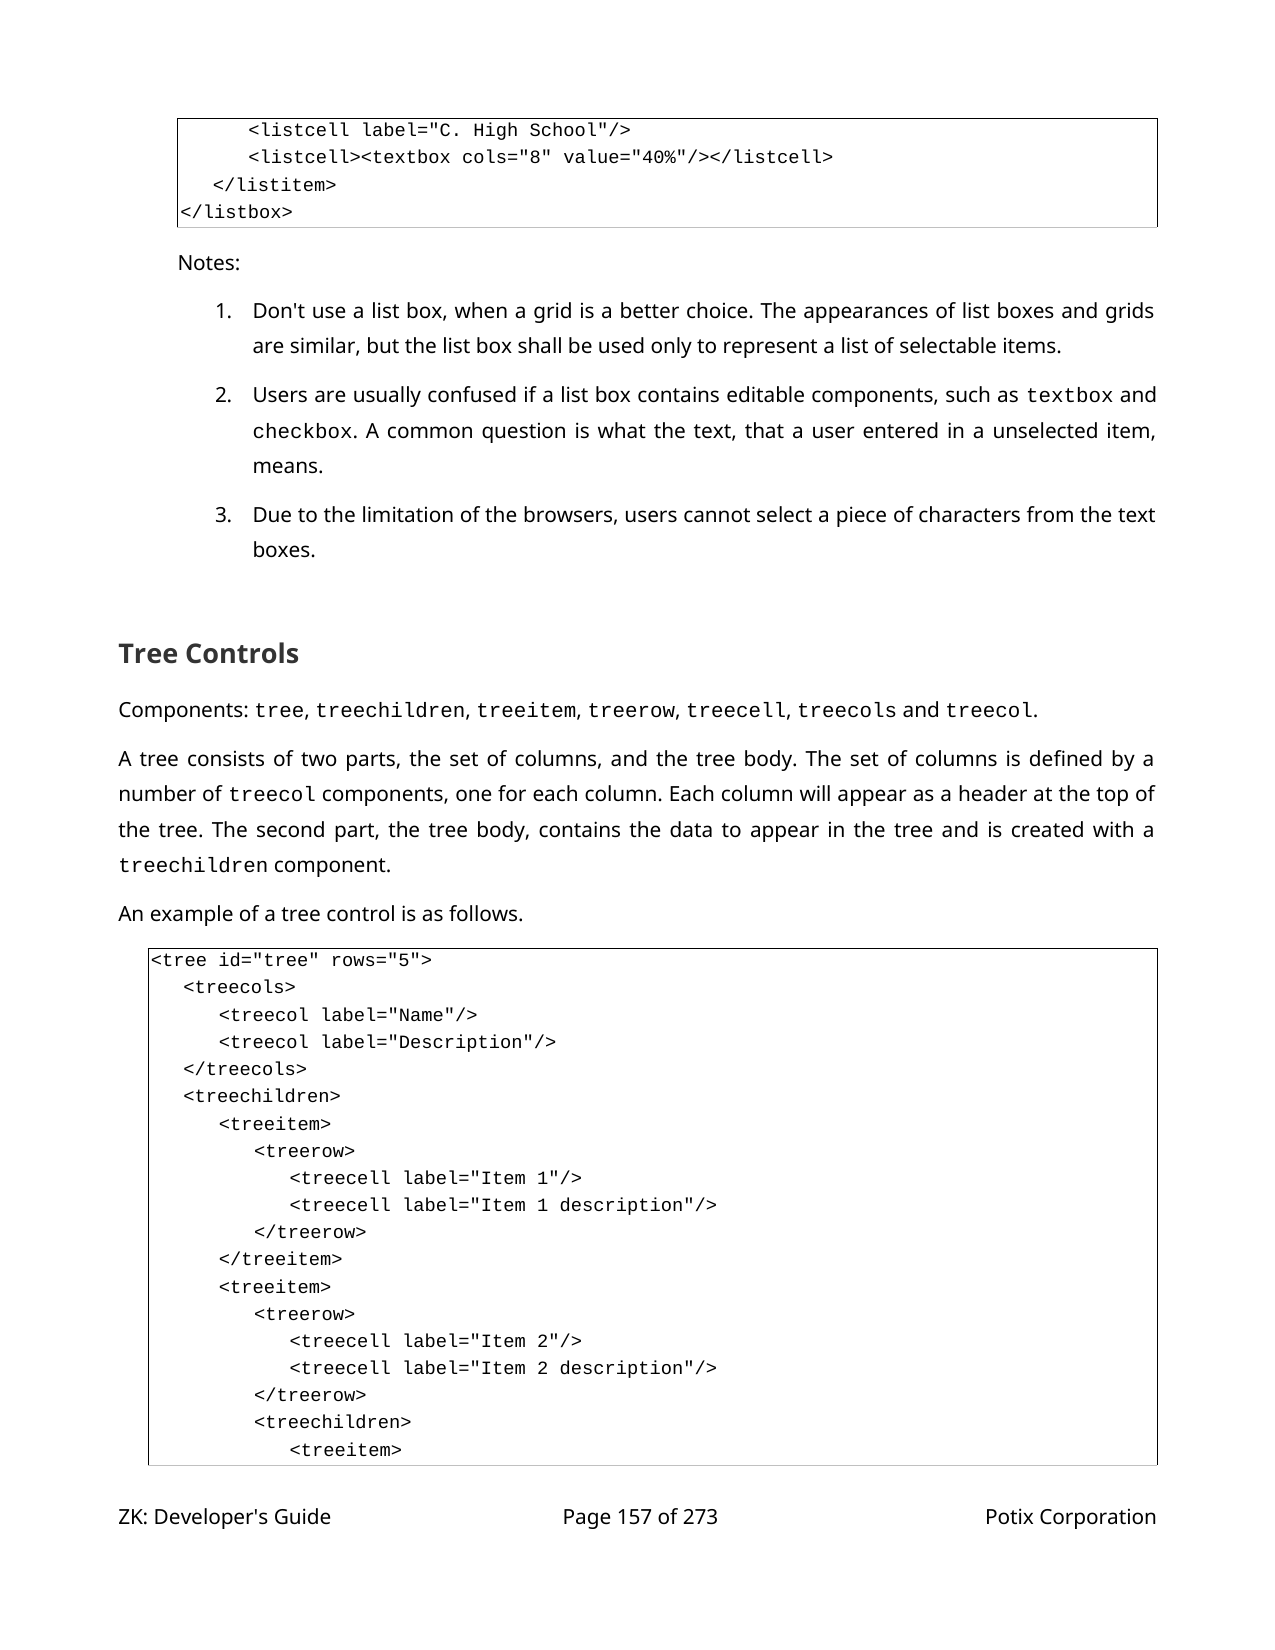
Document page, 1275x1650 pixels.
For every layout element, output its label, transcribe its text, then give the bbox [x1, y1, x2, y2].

text <tree id="tree" rows="5"> [149, 949, 1157, 972]
subtitle Tree Controls [118, 635, 1157, 671]
text A tree consists of two parts, the set of columns, and the tree body. The set of columns is defined by a number of treecol components, one for each column. Each column will appear as a header at the top of the tree. The second part, the tree body, contains the data to appear in the tree and is created with a treechildren component. [118, 744, 1157, 879]
list Don't use a list box, when a grid is a better choice. The appearances of list boxes and grids are similar, but the list box shall be used only to represent a list of selectable items. [215, 296, 1157, 360]
text <treechildren> [149, 1410, 1157, 1435]
text Notes: [177, 248, 1157, 276]
text <treecol label="Name"/> [149, 1003, 1157, 1027]
text </treerow> [149, 1220, 1157, 1244]
text </listitem> [178, 172, 1157, 197]
text <treerow> [149, 1302, 1157, 1326]
text <listcell><textbox cols="8" value="40%"/></listcell> [178, 145, 1157, 169]
text </treecols> [149, 1057, 1157, 1081]
text </treeitem> [149, 1247, 1157, 1272]
text <treecell label="Item 1"/> [149, 1166, 1157, 1190]
text <treechildren> [149, 1084, 1157, 1108]
text </listbox> [178, 200, 1157, 227]
text An example of a tree control is as follows. [118, 899, 1157, 928]
text <treeitem> [149, 1438, 1157, 1465]
text <treecell label="Item 1 description"/> [149, 1193, 1157, 1217]
text <treecell label="Item 2"/> [149, 1329, 1157, 1353]
text Components: tree, treechildren, treeitem, treerow, treecell, treecols and treecol. [118, 695, 1157, 724]
text <listcell label="C. High School"/> [178, 119, 1157, 142]
text <treecell label="Item 2 description"/> [149, 1356, 1157, 1380]
text <treecols> [149, 975, 1157, 1000]
text <treeitem> [149, 1274, 1157, 1299]
list Due to the limitation of the browsers, users cannot select a piece of characters from the text boxes. [215, 500, 1157, 564]
text <treecol label="Description"/> [149, 1030, 1157, 1054]
text </treerow> [149, 1383, 1157, 1407]
text <treerow> [149, 1138, 1157, 1163]
text <treeitem> [149, 1111, 1157, 1136]
list Users are usually confused if a list box contains editable components, such as textbox and checkbox. A common question is what the text, that a user entered in a unselected item, means. [215, 381, 1157, 480]
